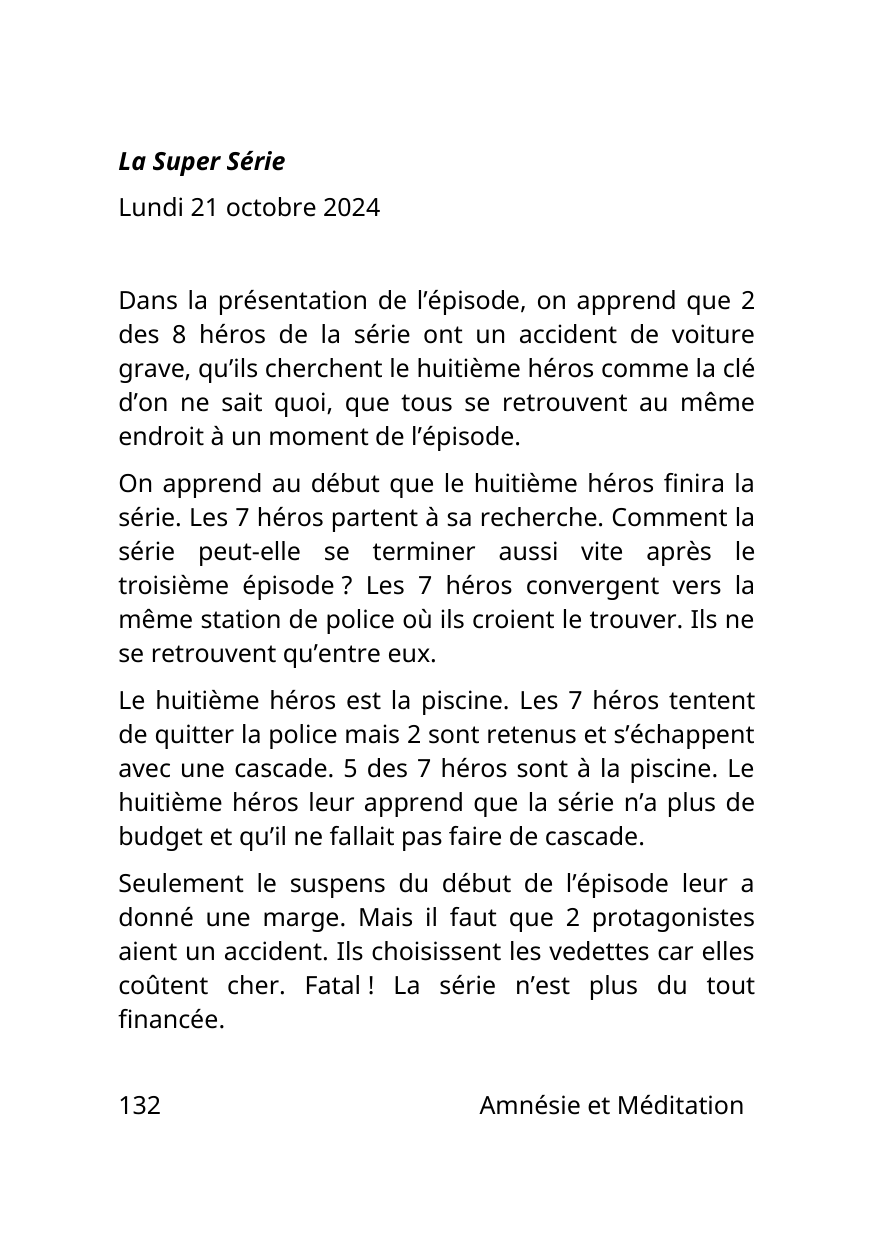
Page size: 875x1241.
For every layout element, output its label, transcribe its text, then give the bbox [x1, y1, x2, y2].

subtitle La Super Série [118, 143, 756, 177]
text Dans la présentation de l’épisode, on apprend que 2 des 8 héros de la série ont un accident de voiture grave, qu’ils cherchent le huitième héros comme la clé d’on ne sait quoi, que tous se retrouvent au même endroit à un moment de l’épisode. [118, 283, 756, 453]
text On apprend au début que le huitième héros finira la série. Les 7 héros partent à sa recherche. Comment la série peut-elle se terminer aussi vite après le troisième épisode ? Les 7 héros convergent vers la même station de police où ils croient le trouver. Ils ne se retrouvent qu’entre eux. [118, 466, 756, 670]
text Lundi 21 octobre 2024 [118, 190, 756, 224]
text Seulement le suspens du début de l’épisode leur a donné une marge. Mais il faut que 2 protagonistes aient un accident. Ils choisissent les vedettes car elles coûtent cher. Fatal ! La série n’est plus du tout financée. [118, 865, 756, 1036]
text Le huitième héros est la piscine. Les 7 héros tentent de quitter la police mais 2 sont retenus et s’échappent avec une cascade. 5 des 7 héros sont à la piscine. Le huitième héros leur apprend que la série n’a plus de budget et qu’il ne fallait pas faire de cascade. [118, 682, 756, 853]
